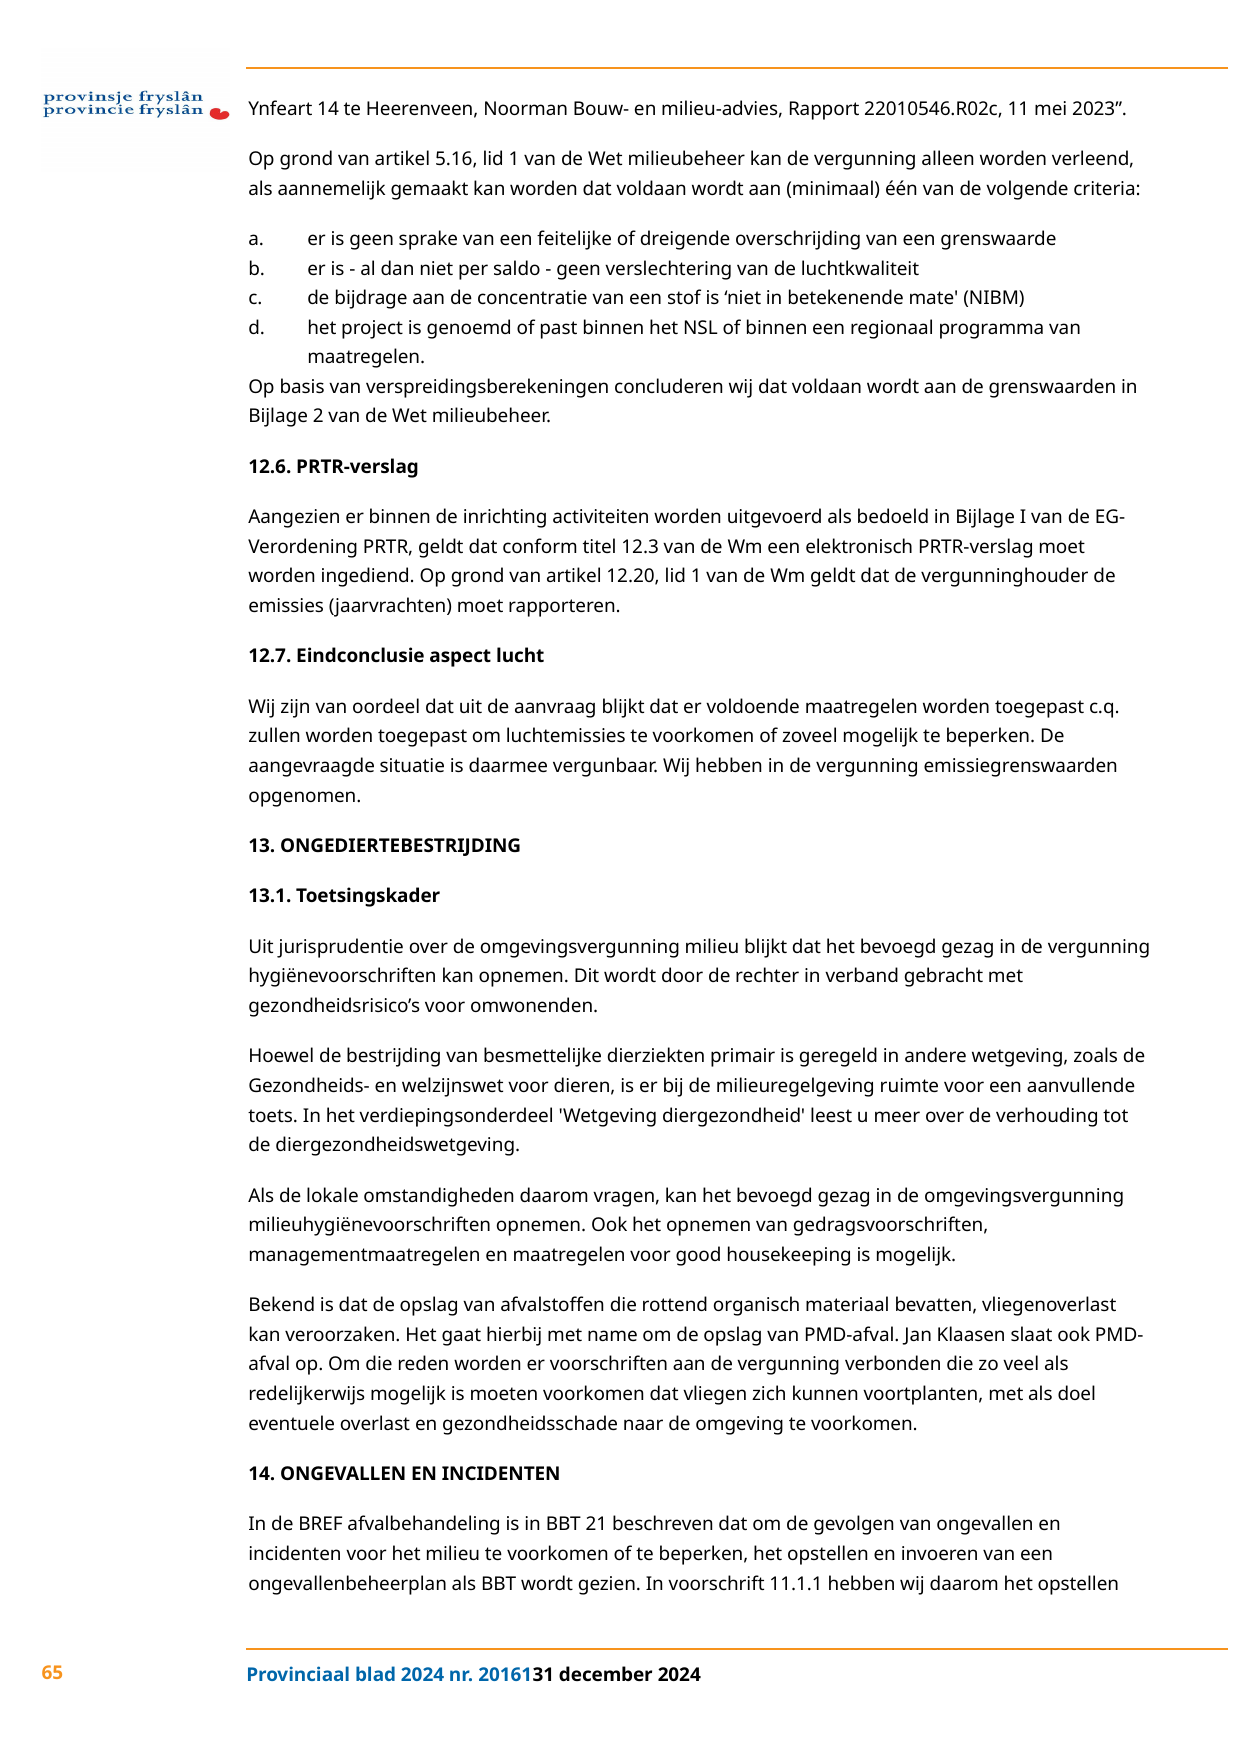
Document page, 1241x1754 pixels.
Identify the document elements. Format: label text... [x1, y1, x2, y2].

text Op grond van artikel 5.16, lid 1 van de Wet milieubeheer kan de vergunning alleen worden verleend, als aannemelijk gemaakt kan worden dat voldaan wordt aan (minimaal) één van de volgende criteria: [248, 145, 1152, 201]
list er is - al dan niet per saldo - geen verslechtering van de luchtkwaliteit [248, 255, 1152, 281]
text 12.7. Eindconclusie aspect lucht [248, 643, 1152, 668]
text Ynfeart 14 te Heerenveen, Noorman Bouw- en milieu-advies, Rapport 22010546.R02c, 11 mei 2023”. [248, 95, 1152, 121]
text Als de lokale omstandigheden daarom vragen, kan het bevoegd gezag in de omgevingsvergunning milieuhygiënevoorschriften opnemen. Ook het opnemen van gedragsvoorschriften, managementmaatregelen en maatregelen voor good housekeeping is mogelijk. [248, 1182, 1152, 1267]
picture [41, 47, 231, 172]
list het project is genoemd of past binnen het NSL of binnen een regionaal programma van maatregelen. [248, 314, 1152, 369]
text 12.6. PRTR-verslag [248, 453, 1152, 479]
text Aangezien er binnen de inrichting activiteiten worden uitgevoerd als bedoeld in Bijlage I van de EG-Verordening PRTR, geldt dat conform titel 12.3 van de Wm een elektronisch PRTR-verslag moet worden ingediend. Op grond van artikel 12.20, lid 1 van de Wm geldt dat de vergunninghouder de emissies (jaarvrachten) moet rapporteren. [248, 503, 1152, 618]
list er is geen sprake van een feitelijke of dreigende overschrijding van een grenswaarde [248, 225, 1152, 251]
text In de BREF afvalbehandeling is in BBT 21 beschreven dat om de gevolgen van ongevallen en incidenten voor het milieu te voorkomen of te beperken, het opstellen en invoeren van een ongevallenbeheerplan als BBT wordt gezien. In voorschrift 11.1.1 hebben wij daarom het opstellen [248, 1511, 1152, 1596]
text Uit jurisprudentie over de omgevingsvergunning milieu blijkt dat het bevoegd gezag in de vergunning hygiënevoorschriften kan opnemen. Dit wordt door de rechter in verband gebracht met gezondheidsrisico’s voor omwonenden. [248, 933, 1152, 1018]
text 13.1. Toetsingskader [248, 883, 1152, 908]
text Op basis van verspreidingsberekeningen concluderen wij dat voldaan wordt aan de grenswaarden in Bijlage 2 van de Wet milieubeheer. [248, 373, 1152, 428]
text Wij zijn van oordeel dat uit de aanvraag blijkt dat er voldoende maatregelen worden toegepast c.q. zullen worden toegepast om luchtemissies te voorkomen of zoveel mogelijk te beperken. De aangevraagde situatie is daarmee vergunbaar. Wij hebben in de vergunning emissiegrenswaarden opgenomen. [248, 693, 1152, 808]
list de bijdrage aan de concentratie van een stof is ‘niet in betekenende mate' (NIBM) [248, 284, 1152, 310]
text 14. ONGEVALLEN EN INCIDENTEN [248, 1460, 1152, 1486]
text 13. ONGEDIERTEBESTRIJDING [248, 832, 1152, 858]
text Hoewel de bestrijding van besmettelijke dierziekten primair is geregeld in andere wetgeving, zoals de Gezondheids- en welzijnswet voor dieren, is er bij de milieuregelgeving ruimte voor een aanvullende toets. In het verdiepingsonderdeel 'Wetgeving diergezondheid' leest u meer over de verhouding tot de diergezondheidswetgeving. [248, 1043, 1152, 1157]
text Bekend is dat de opslag van afvalstoffen die rottend organisch materiaal bevatten, vliegenoverlast kan veroorzaken. Het gaat hierbij met name om de opslag van PMD-afval. Jan Klaasen slaat ook PMD-afval op. Om die reden worden er voorschriften aan de vergunning verbonden die zo veel als redelijkerwijs mogelijk is moeten voorkomen dat vliegen zich kunnen voortplanten, met als doel eventuele overlast en gezondheidsschade naar de omgeving te voorkomen. [248, 1291, 1152, 1436]
